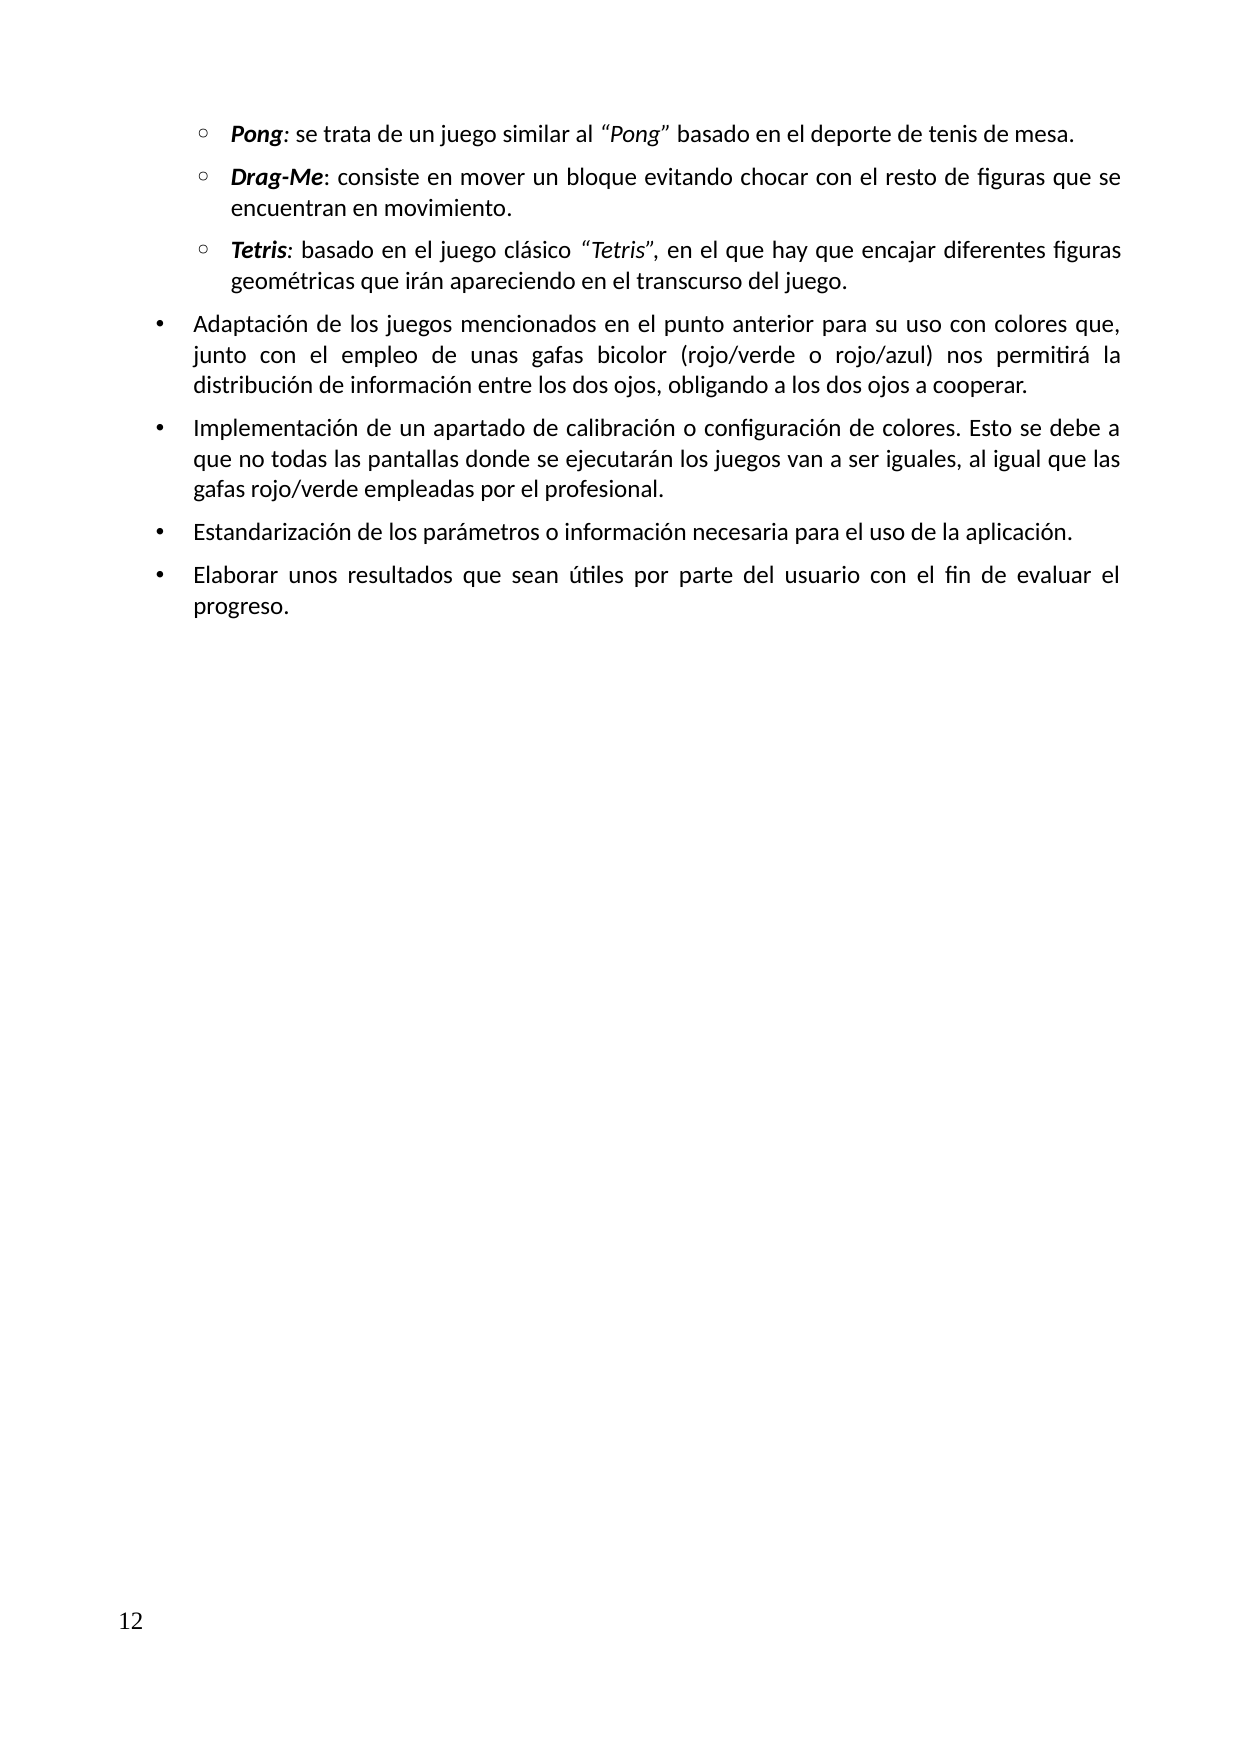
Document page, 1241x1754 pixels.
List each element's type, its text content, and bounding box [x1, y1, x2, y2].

list Drag-Me: consiste en mover un bloque evitando chocar con el resto de figuras que se encuentran en movimiento. [193, 161, 1122, 222]
list Adaptación de los juegos mencionados en el punto anterior para su uso con colores que, junto con el empleo de unas gafas bicolor (rojo/verde o rojo/azul) nos permitirá la distribución de información entre los dos ojos, obligando a los dos ojos a cooperar. [156, 308, 1122, 400]
list Estandarización de los parámetros o información necesaria para el uso de la aplicación. [156, 516, 1122, 547]
list Elaborar unos resultados que sean útiles por parte del usuario con el fin de evaluar el progreso. [156, 559, 1122, 620]
list Pong: se trata de un juego similar al “Pong” basado en el deporte de tenis de mesa. [193, 118, 1122, 149]
list Tetris: basado en el juego clásico “Tetris”, en el que hay que encajar diferentes figuras geométricas que irán apareciendo en el transcurso del juego. [193, 235, 1122, 296]
list Implementación de un apartado de calibración o configuración de colores. Esto se debe a que no todas las pantallas donde se ejecutarán los juegos van a ser iguales, al igual que las gafas rojo/verde empleadas por el profesional. [156, 412, 1122, 504]
